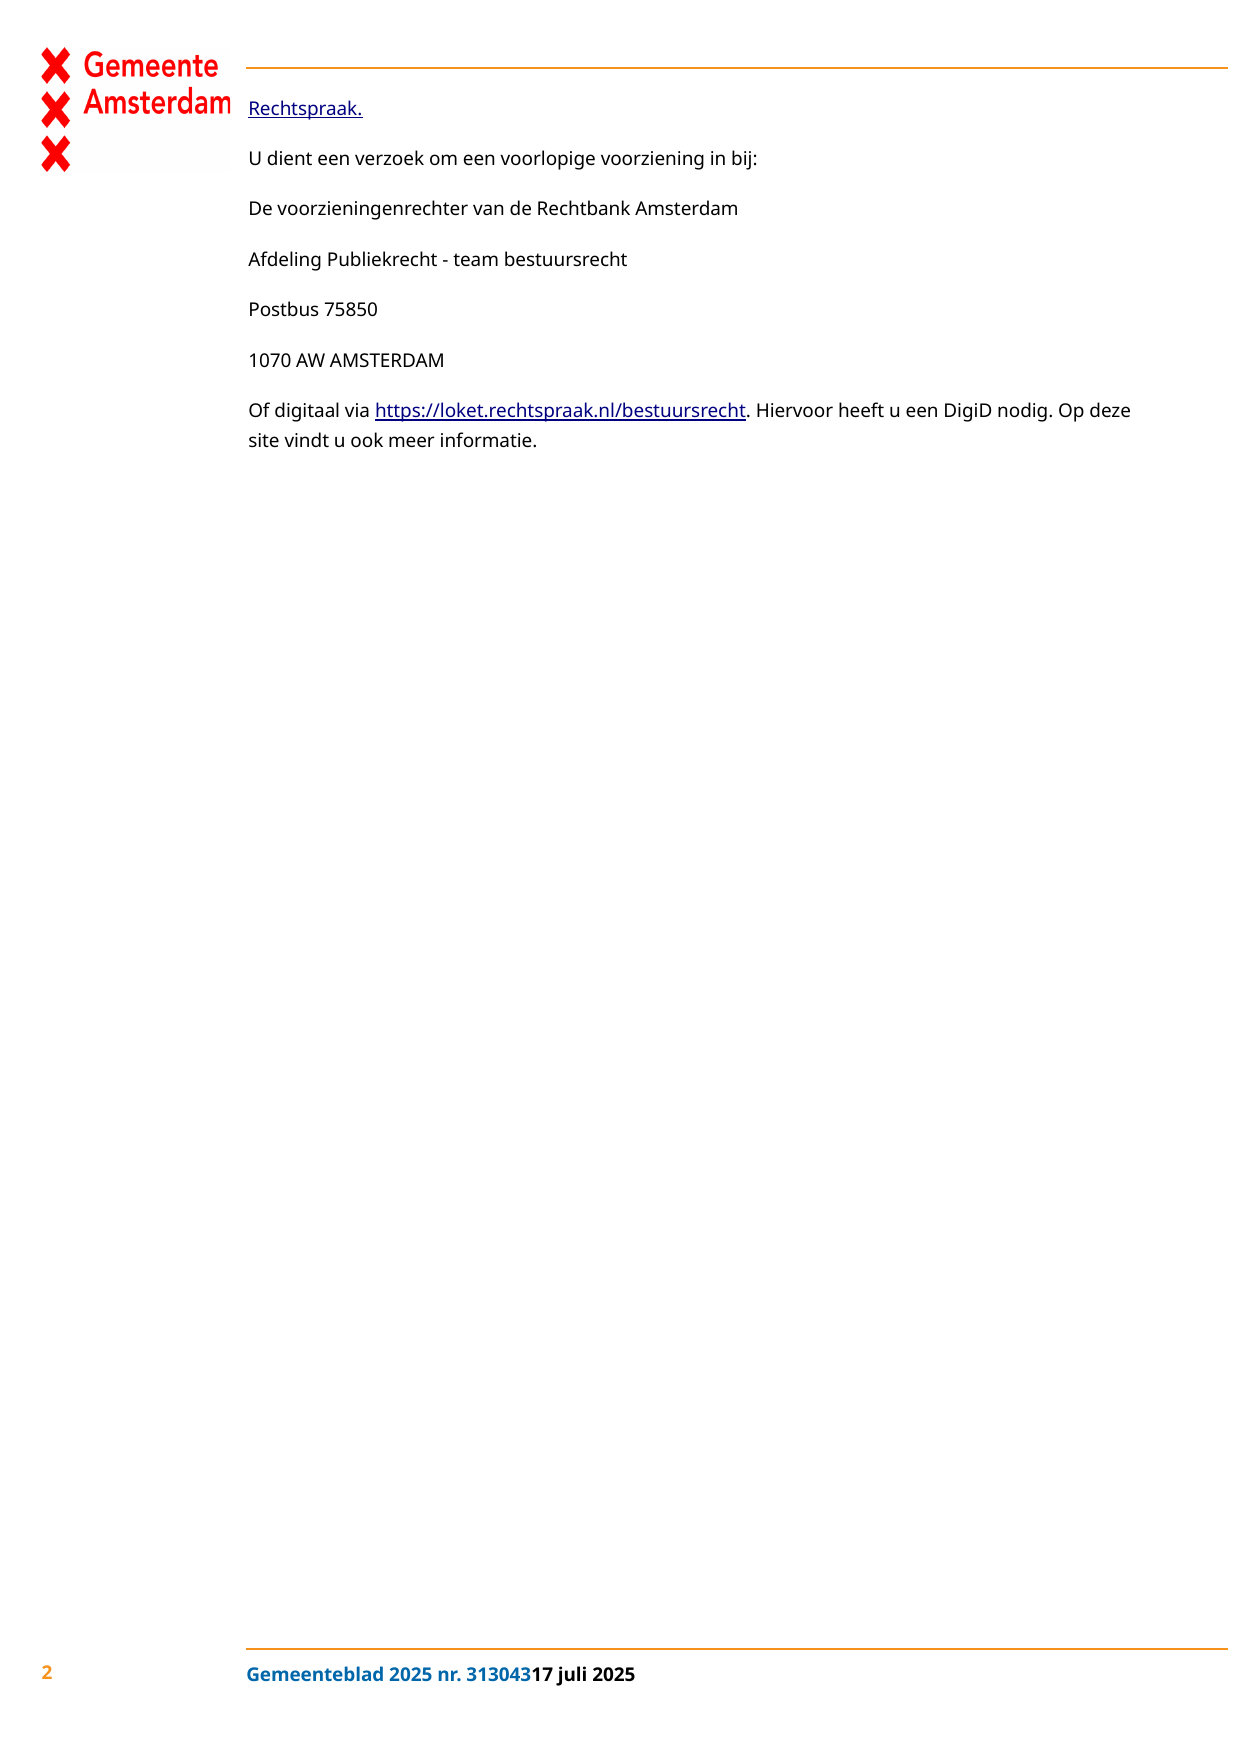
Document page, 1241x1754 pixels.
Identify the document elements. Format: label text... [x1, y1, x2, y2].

text Of digitaal via https://loket.rechtspraak.nl/bestuursrecht. Hiervoor heeft u een DigiD nodig. Op deze site vindt u ook meer informatie. [248, 397, 1152, 453]
text Afdeling Publiekrecht - team bestuursrecht [248, 246, 1152, 272]
text Postbus 75850 [248, 296, 1152, 322]
text Rechtspraak. [248, 95, 1152, 121]
text De voorzieningenrechter van de Rechtbank Amsterdam [248, 196, 1152, 221]
text 1070 AW AMSTERDAM [248, 347, 1152, 373]
text U dient een verzoek om een voorlopige voorziening in bij: [248, 145, 1152, 171]
picture [41, 47, 231, 172]
